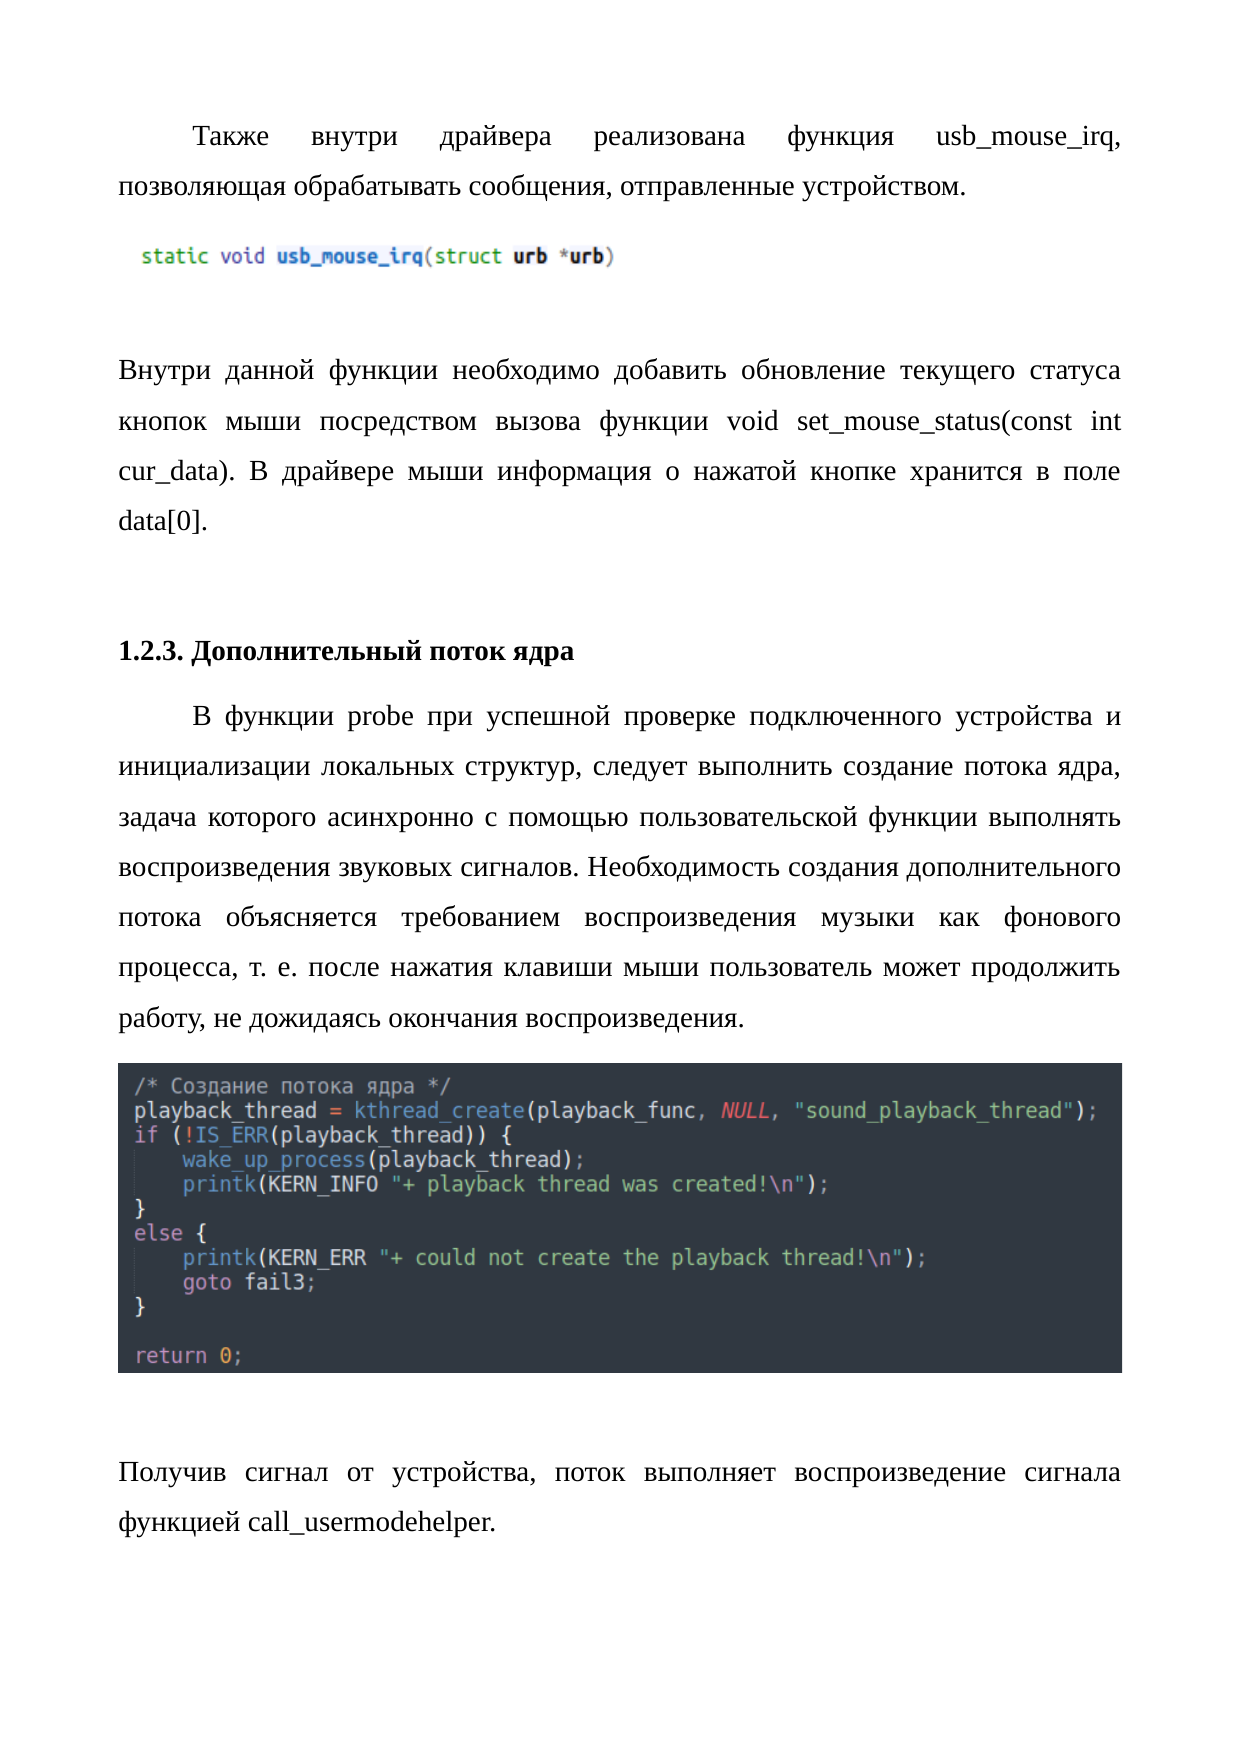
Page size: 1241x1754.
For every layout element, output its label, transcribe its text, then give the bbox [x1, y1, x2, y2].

text В функции probe при успешной проверке подключенного устройства и инициализации локальных структур, следует выполнить создание потока ядра, задача которого асинхронно с помощью пользовательской функции выполнять воспроизведения звуковых сигналов. Необходимость создания дополнительного потока объясняется требованием воспроизведения музыки как фонового процесса, т. е. после нажатия клавиши мыши пользователь может продолжить работу, не дожидаясь окончания воспроизведения. [118, 698, 1122, 1033]
picture [123, 240, 637, 272]
text 1.2.3. Дополнительный поток ядра [118, 633, 1122, 667]
text Также внутри драйвера реализована функция usb_mouse_irq, позволяющая обрабатывать сообщения, отправленные устройством. [118, 118, 1122, 202]
picture [118, 1063, 1123, 1373]
text Получив сигнал от устройства, поток выполняет воспроизведение сигнала функцией call_usermodehelper. [118, 1454, 1122, 1538]
text Внутри данной функции необходимо добавить обновление текущего статуса кнопок мыши посредством вызова функции void set_mouse_status(const int cur_data). В драйвере мыши информация о нажатой кнопке хранится в поле data[0]. [118, 352, 1122, 537]
